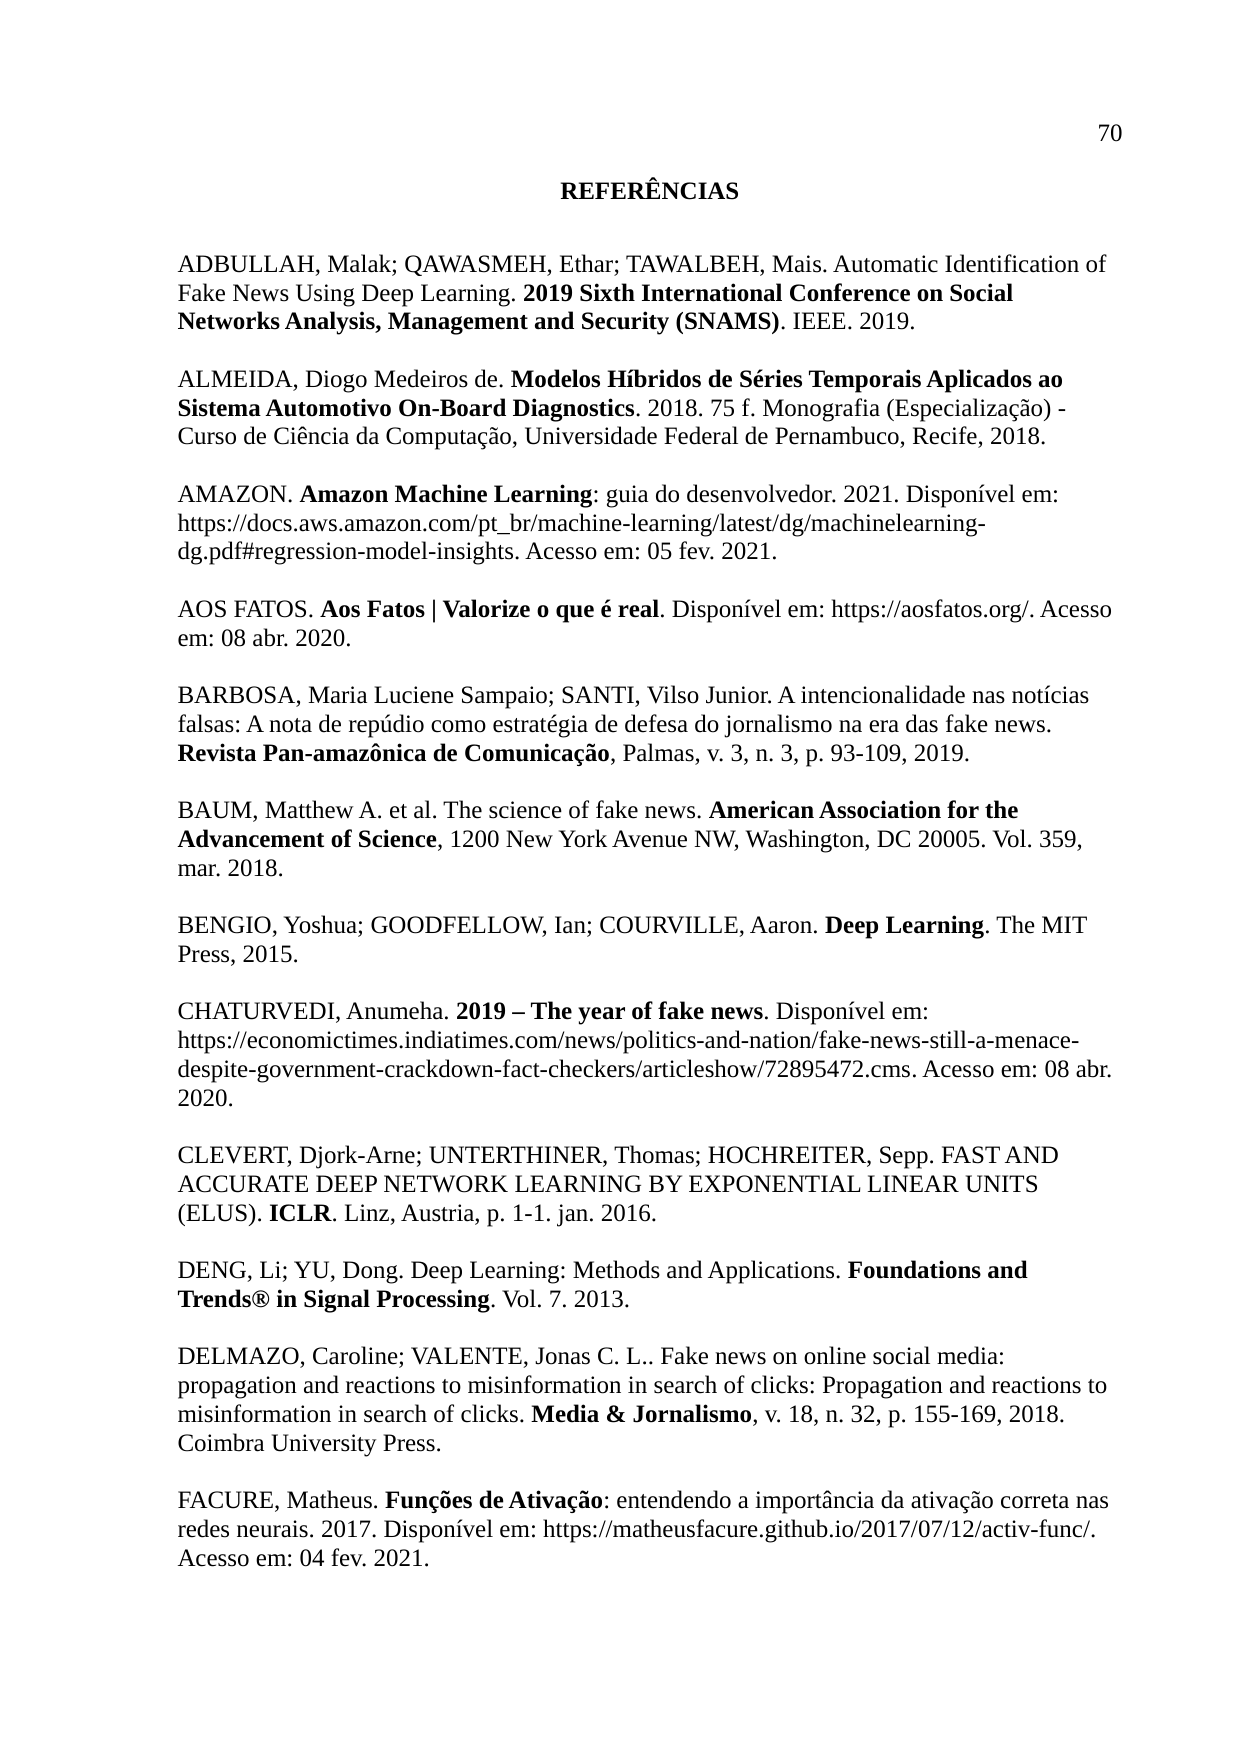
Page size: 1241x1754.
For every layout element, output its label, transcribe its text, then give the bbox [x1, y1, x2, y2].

text CLEVERT, Djork-Arne; UNTERTHINER, Thomas; HOCHREITER, Sepp. FAST AND ACCURATE DEEP NETWORK LEARNING BY EXPONENTIAL LINEAR UNITS (ELUS). ICLR. Linz, Austria, p. 1-1. jan. 2016. [177, 1140, 1122, 1226]
text BARBOSA, Maria Luciene Sampaio; SANTI, Vilso Junior. A intencionalidade nas notícias falsas: A nota de repúdio como estratégia de defesa do jornalismo na era das fake news. Revista Pan-amazônica de Comunicação, Palmas, v. 3, n. 3, p. 93-109, 2019. [177, 680, 1122, 766]
text DELMAZO, Caroline; VALENTE, Jonas C. L.. Fake news on online social media: propagation and reactions to misinformation in search of clicks: Propagation and reactions to misinformation in search of clicks. Media & Jornalismo, v. 18, n. 32, p. 155-169, 2018. Coimbra University Press. [177, 1341, 1122, 1456]
text BAUM, Matthew A. et al. The science of fake news. American Association for the Advancement of Science, 1200 New York Avenue NW, Washington, DC 20005. Vol. 359, mar. 2018. [177, 795, 1122, 881]
text CHATURVEDI, Anumeha. 2019 – The year of fake news. Disponível em: https://economictimes.indiatimes.com/news/politics-and-nation/fake-news-still-a-menace-despite-government-crackdown-fact-checkers/articleshow/72895472.cms. Acesso em: 08 abr. 2020. [177, 996, 1122, 1111]
text ADBULLAH, Malak; QAWASMEH, Ethar; TAWALBEH, Mais. Automatic Identification of Fake News Using Deep Learning. 2019 Sixth International Conference on Social Networks Analysis, Management and Security (SNAMS). IEEE. 2019. [177, 249, 1122, 335]
text AOS FATOS. Aos Fatos | Valorize o que é real. Disponível em: https://aosfatos.org/. Acesso em: 08 abr. 2020. [177, 594, 1122, 651]
subtitle REFERÊNCIAS [177, 176, 1122, 205]
text FACURE, Matheus. Funções de Ativação: entendendo a importância da ativação correta nas redes neurais. 2017. Disponível em: https://matheusfacure.github.io/2017/07/12/activ-func/. Acesso em: 04 fev. 2021. [177, 1485, 1122, 1571]
text AMAZON. Amazon Machine Learning: guia do desenvolvedor. 2021. Disponível em: https://docs.aws.amazon.com/pt_br/machine-learning/latest/dg/machinelearning-dg.pdf#regression-model-insights. Acesso em: 05 fev. 2021. [177, 479, 1122, 565]
text BENGIO, Yoshua; GOODFELLOW, Ian; COURVILLE, Aaron. Deep Learning. The MIT Press, 2015. [177, 910, 1122, 968]
text ALMEIDA, Diogo Medeiros de. Modelos Híbridos de Séries Temporais Aplicados ao Sistema Automotivo On-Board Diagnostics. 2018. 75 f. Monografia (Especialização) - Curso de Ciência da Computação, Universidade Federal de Pernambuco, Recife, 2018. [177, 364, 1122, 450]
text DENG, Li; YU, Dong. Deep Learning: Methods and Applications. Foundations and Trends® in Signal Processing. Vol. 7. 2013. [177, 1255, 1122, 1313]
